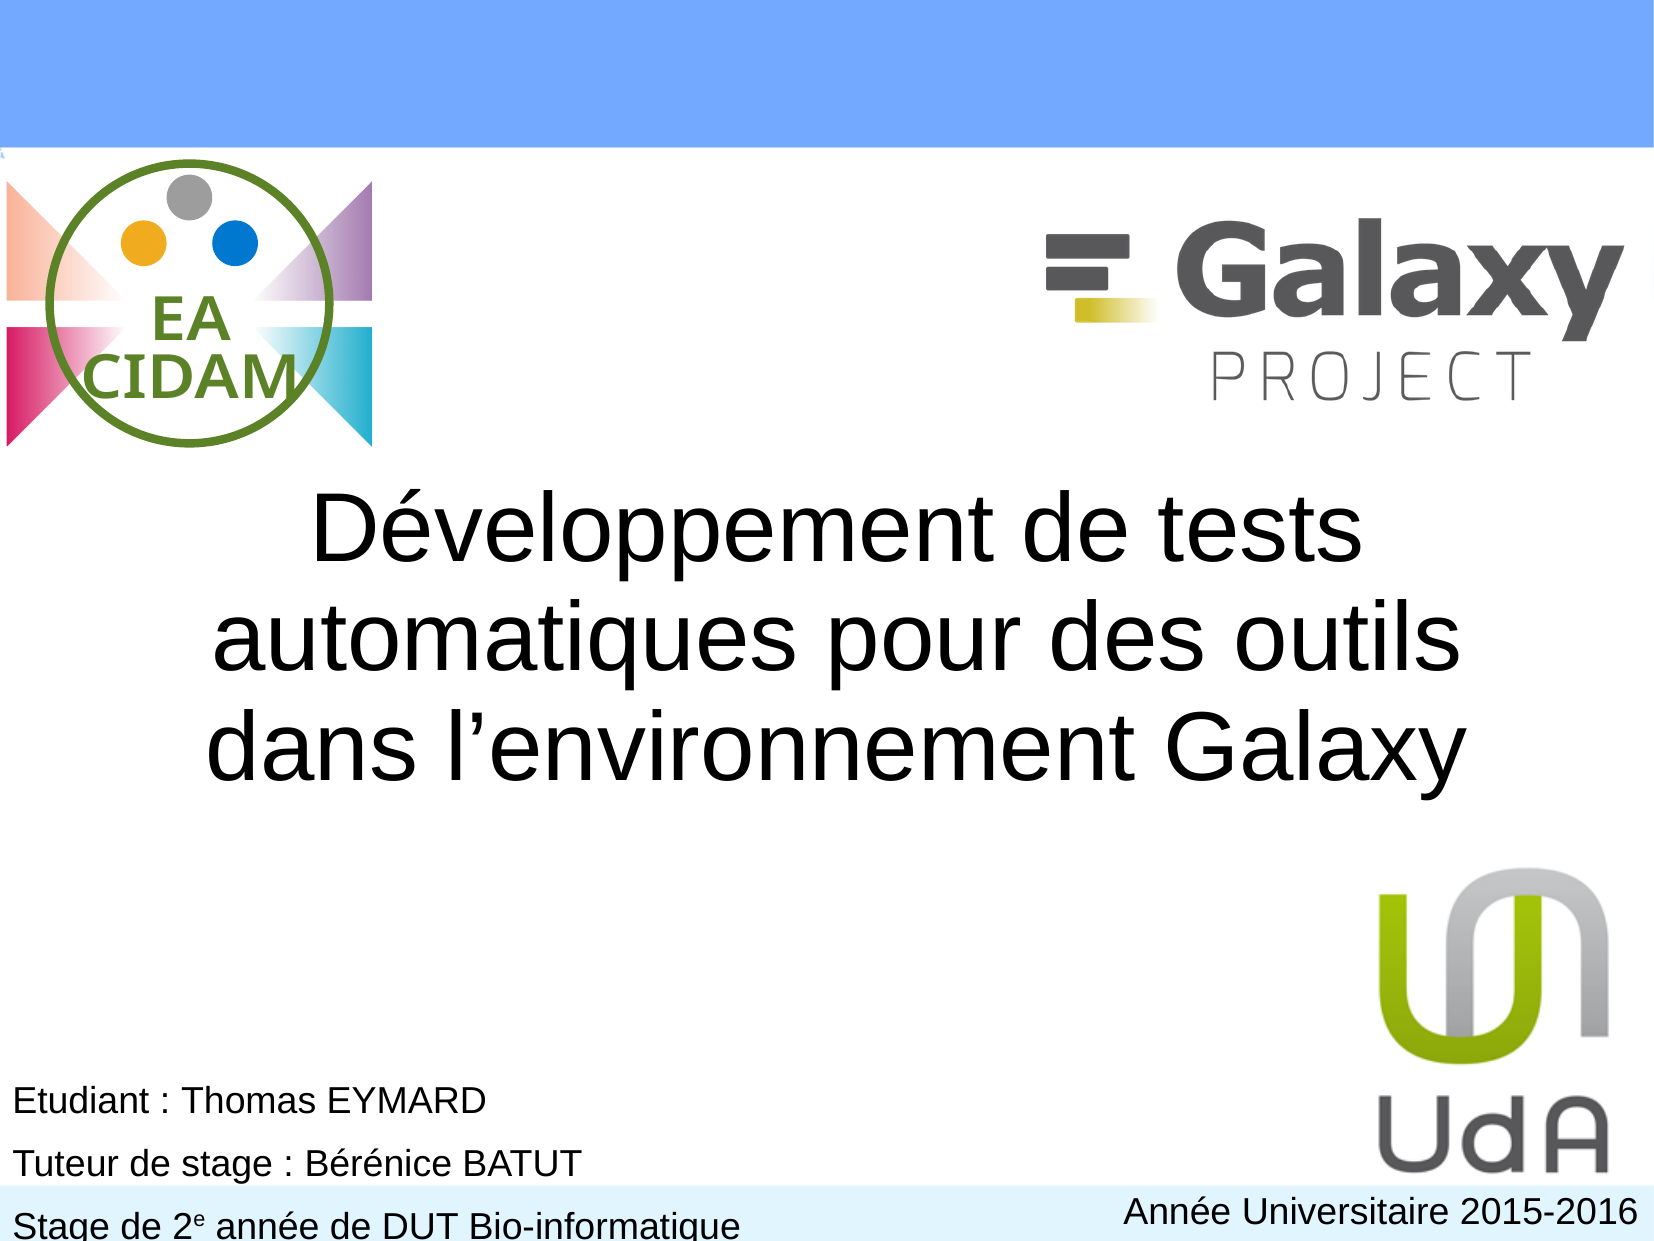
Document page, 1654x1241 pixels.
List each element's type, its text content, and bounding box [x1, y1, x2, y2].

list Développement de tests automatiques pour des outils dans l’environnement Galaxy [59, 472, 1548, 804]
text_box Année Universitaire 2015-2016 [1108, 1183, 1654, 1241]
picture [0, 0, 1654, 1241]
picture [0, 1237, 83, 1241]
picture [86, 1237, 693, 1241]
text_box Etudiant : Thomas EYMARD Tuteur de stage : Bérénice BATUT Stage de 2e année de DUT Bio-informatique [0, 1051, 756, 1237]
